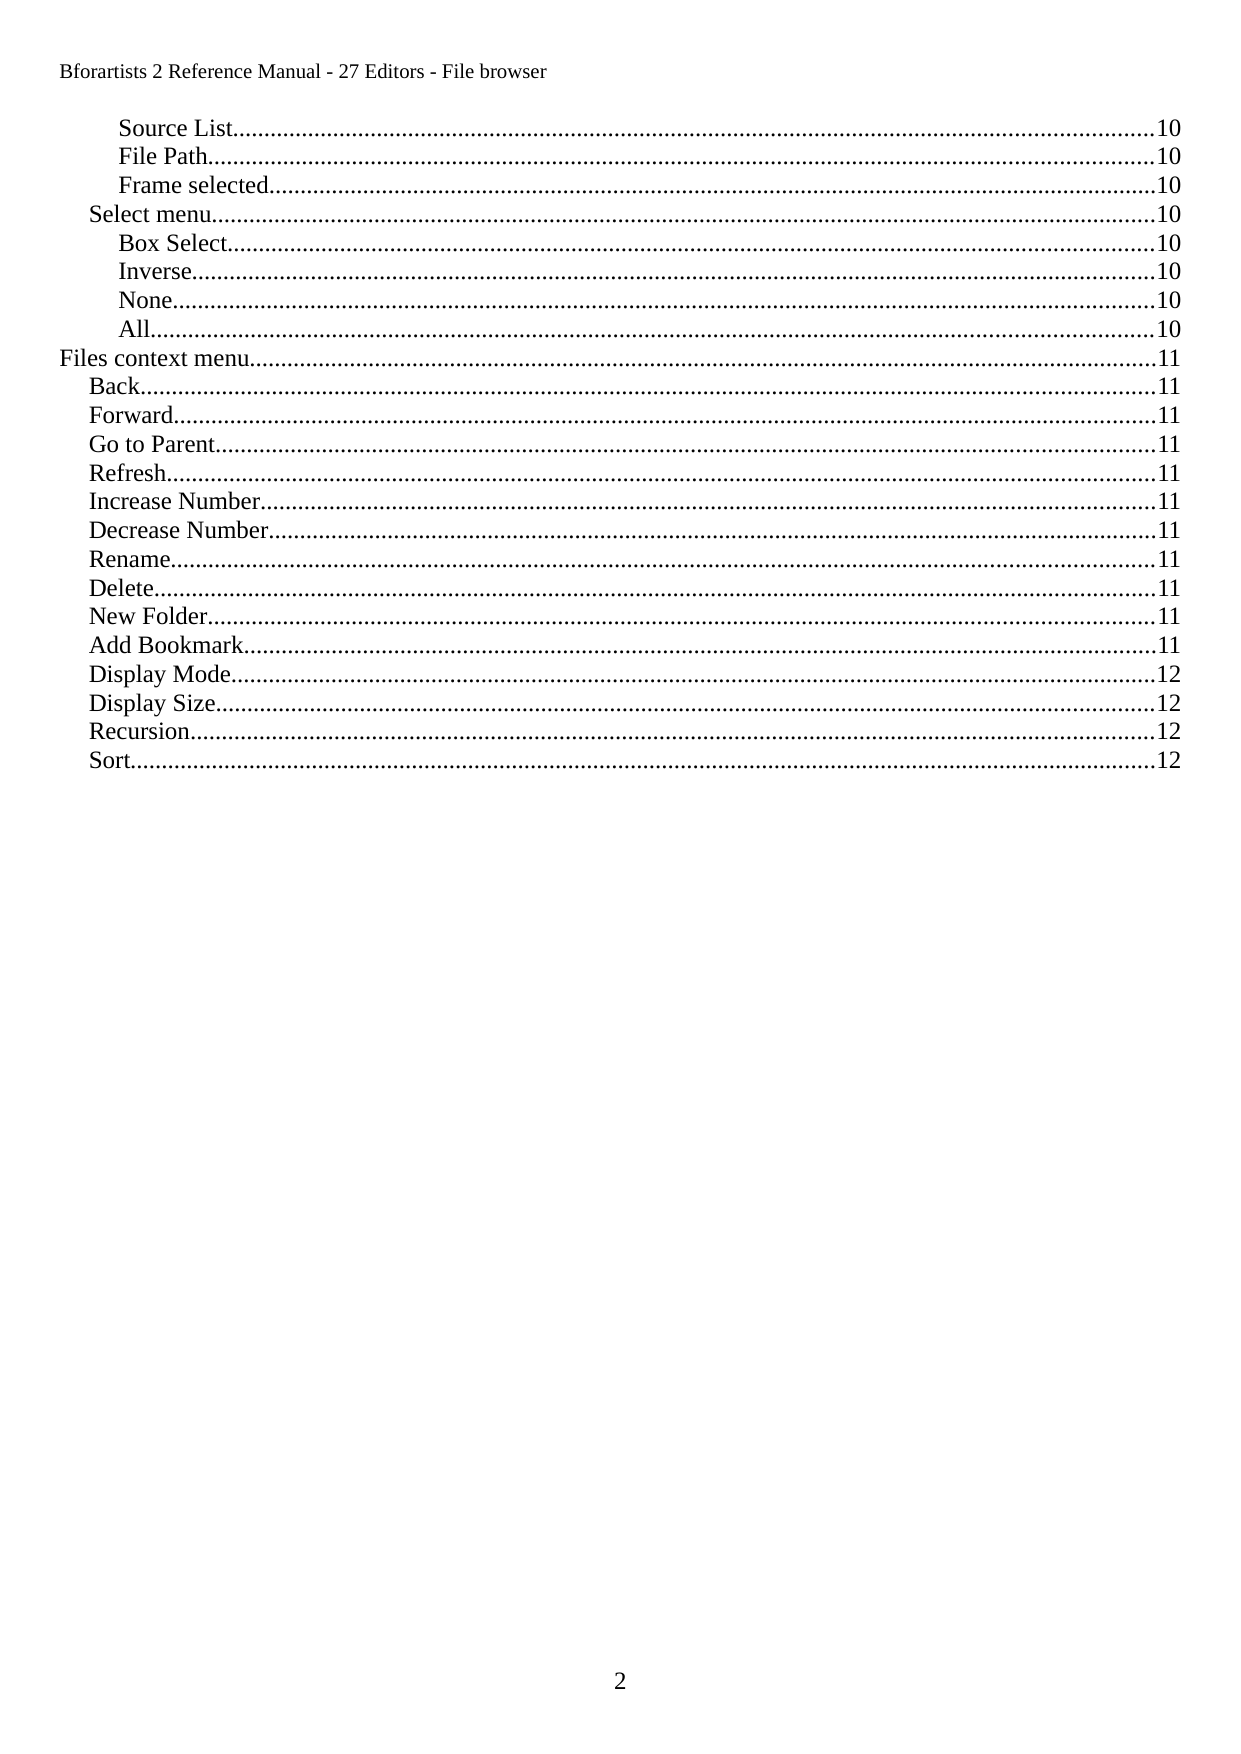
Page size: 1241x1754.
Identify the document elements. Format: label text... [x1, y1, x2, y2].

text Source List 10 [118, 113, 1181, 141]
text File Path 10 [118, 141, 1181, 170]
text Refresh 11 [88, 458, 1181, 486]
text Inverse 10 [118, 256, 1181, 285]
text None 10 [118, 285, 1181, 314]
text Select menu 10 [88, 199, 1181, 228]
text Back 11 [88, 371, 1181, 400]
text Delete 11 [88, 573, 1181, 601]
text Go to Parent 11 [88, 429, 1181, 458]
text Decrease Number 11 [88, 515, 1181, 544]
text All 10 [118, 314, 1181, 343]
text Display Mode 12 [88, 659, 1181, 688]
text Sort 12 [88, 745, 1181, 774]
text Box Select 10 [118, 228, 1181, 256]
text Forward 11 [88, 400, 1181, 429]
text New Folder 11 [88, 601, 1181, 630]
text Frame selected 10 [118, 170, 1181, 199]
text Files context menu 11 [59, 343, 1181, 371]
text Display Size 12 [88, 688, 1181, 716]
text Increase Number 11 [88, 486, 1181, 515]
text Rename 11 [88, 544, 1181, 573]
text Add Bookmark 11 [88, 630, 1181, 659]
text Recursion 12 [88, 716, 1181, 745]
